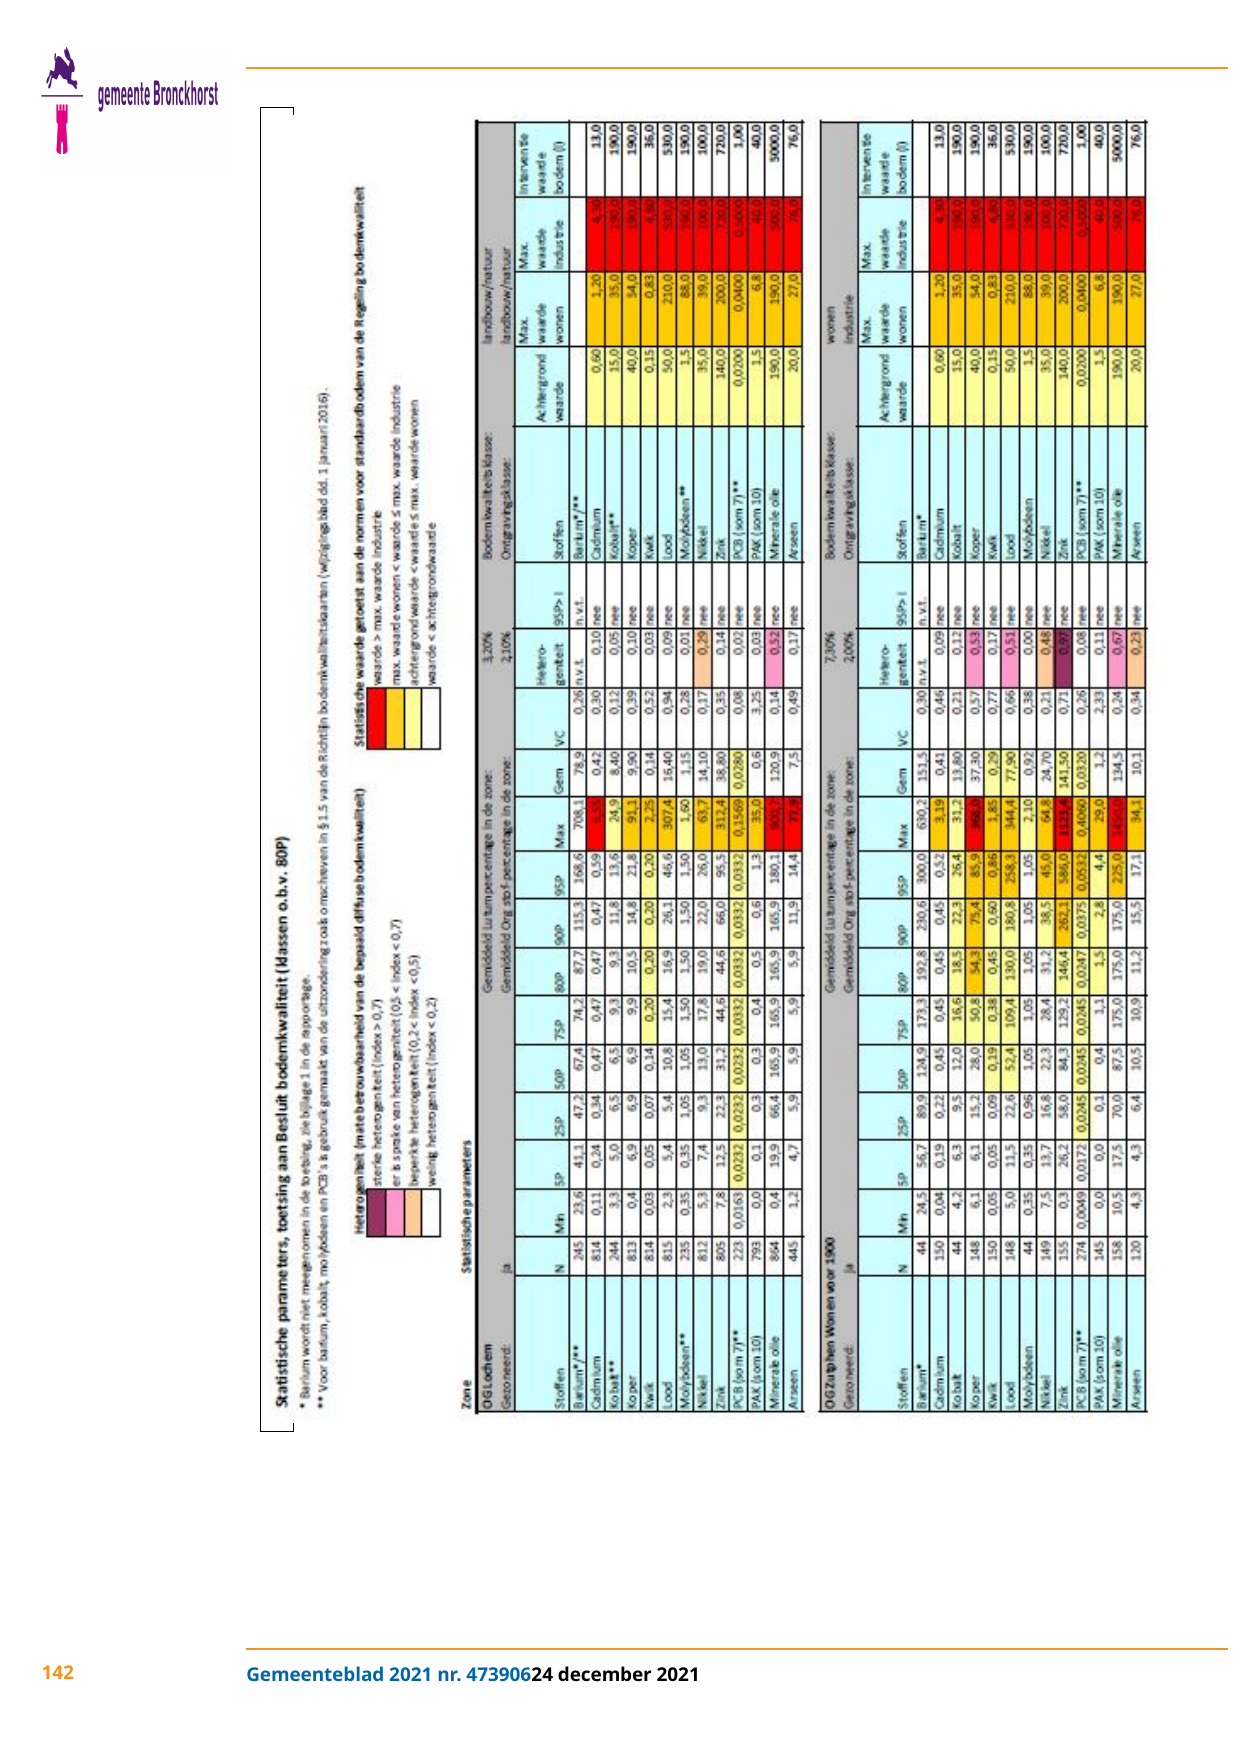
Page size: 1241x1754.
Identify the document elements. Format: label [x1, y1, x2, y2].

picture [268, 115, 1155, 1423]
picture [41, 47, 231, 172]
